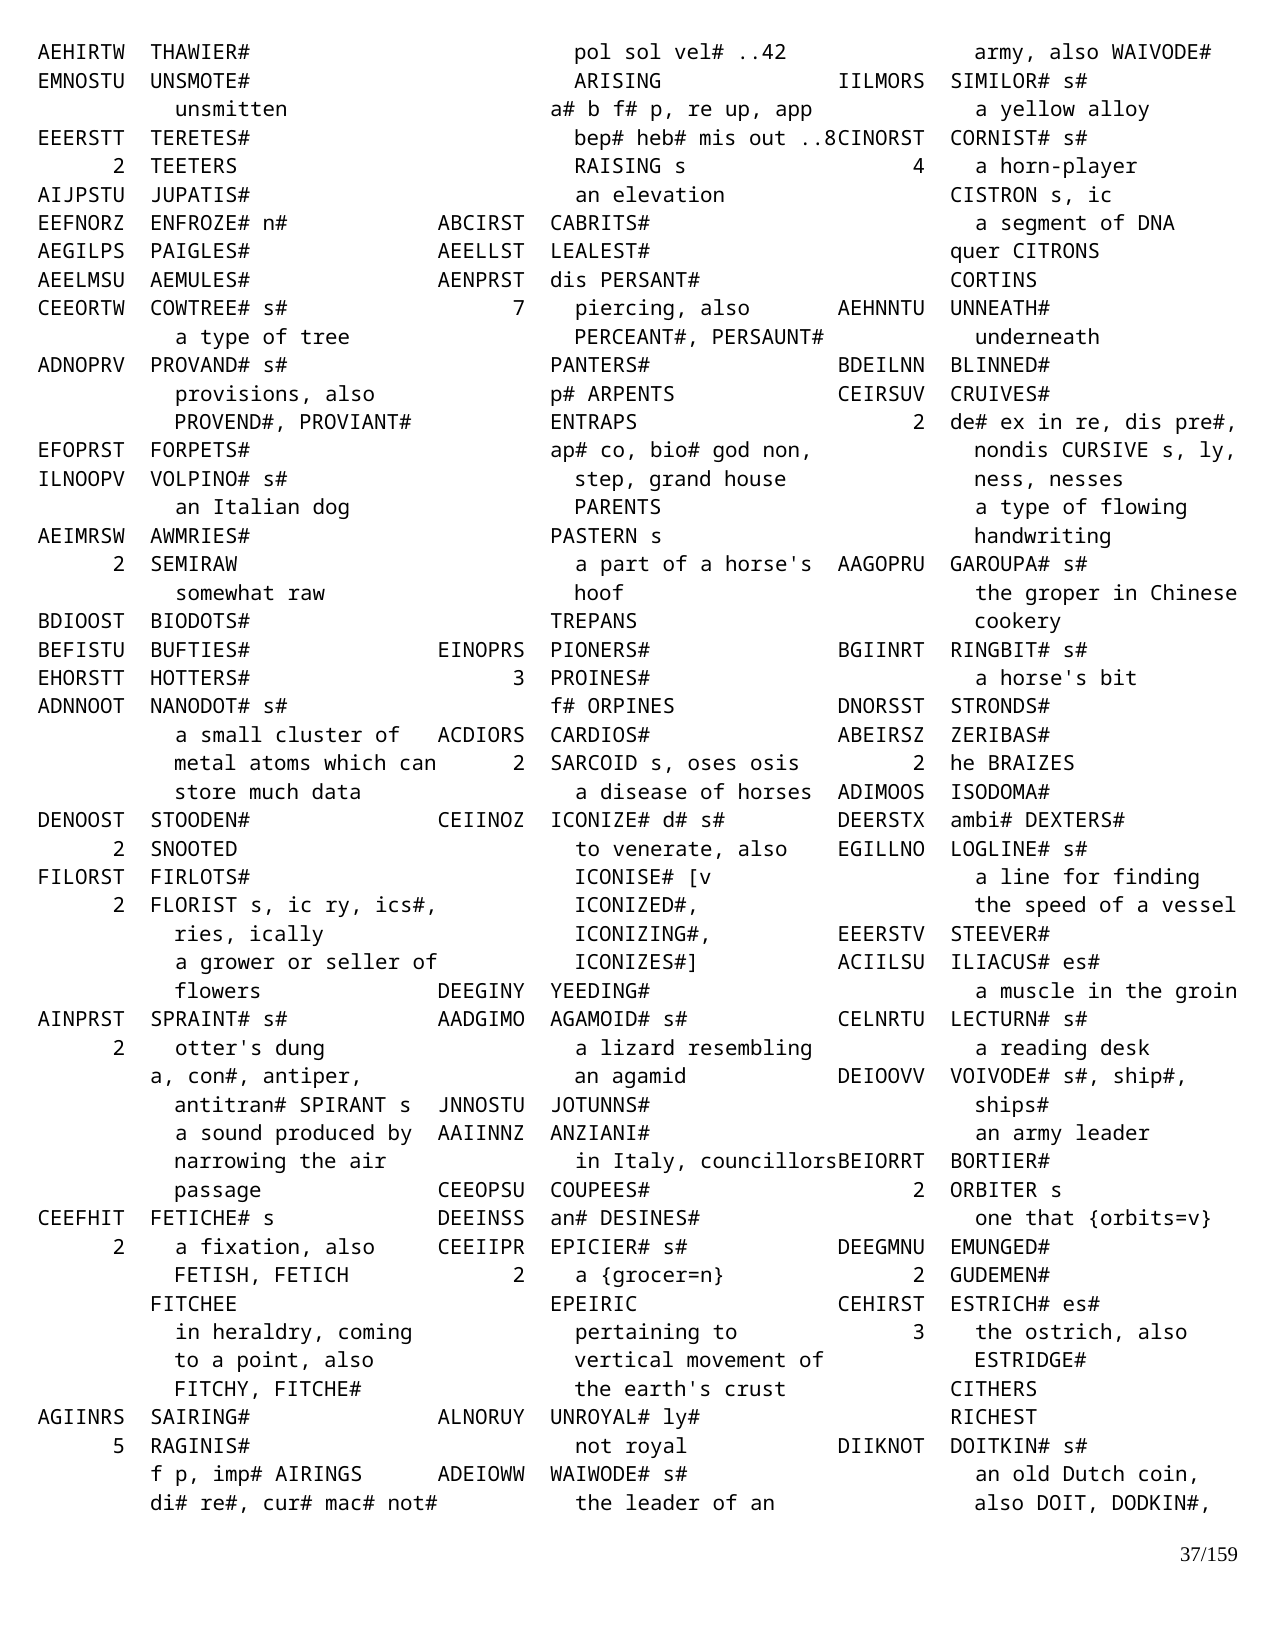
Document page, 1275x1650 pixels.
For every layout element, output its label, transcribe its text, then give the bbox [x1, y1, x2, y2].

text 2 FLORIST s, ic ry, ics#, ries, ically [37, 891, 437, 947]
text 2 otter's dung [37, 1033, 437, 1061]
text CINORST CORNIST# s# [837, 123, 1237, 151]
text DEIOOVV VOIVODE# s#, ship#, ships# [837, 1061, 1237, 1118]
text FITCHEE [37, 1289, 437, 1317]
text ACIILSU ILIACUS# es# [837, 947, 1237, 976]
text p# ARPENTS [437, 379, 837, 407]
text BGIINRT RINGBIT# s# [837, 635, 1237, 663]
text EEERSTT TERETES# [37, 123, 437, 151]
text ap# co, bio# god non, step, grand house PARENTS [437, 436, 837, 521]
text a small cluster of metal atoms which can store much data [37, 720, 437, 805]
text 4 a horn-player [837, 151, 1237, 180]
text ACDIORS CARDIOS# [437, 720, 837, 748]
text ENTRAPS [437, 407, 837, 436]
text AAIINNZ ANZIANI# [437, 1118, 837, 1147]
text in heraldry, coming to a point, also FITCHY, FITCHE# [37, 1317, 437, 1402]
text underneath [837, 322, 1237, 350]
text AEELLST LEALEST# [437, 237, 837, 265]
text a reading desk [837, 1033, 1237, 1061]
text a lizard resembling an agamid [437, 1033, 837, 1090]
text somewhat raw [37, 578, 437, 606]
text DEERSTX ambi# DEXTERS# [837, 805, 1237, 834]
text CISTRON s, ic [837, 180, 1237, 208]
text ILNOOPV VOLPINO# s# [37, 464, 437, 492]
text CEEORTW COWTREE# s# [37, 293, 437, 322]
text quer CITRONS [837, 237, 1237, 265]
text 5 RAGINIS# [37, 1431, 437, 1459]
text 2 SARCOID s, oses osis [437, 748, 837, 777]
text AEHNNTU UNNEATH# [837, 293, 1237, 322]
text AGIINRS SAIRING# [37, 1402, 437, 1431]
text EFOPRST FORPETS# [37, 436, 437, 464]
text 2 a {grocer=n} [437, 1260, 837, 1289]
text a# b f# p, re up, app bep# heb# mis out ..8 RAISING s [437, 94, 837, 180]
text CELNRTU LECTURN# s# [837, 1004, 1237, 1033]
text AADGIMO AGAMOID# s# [437, 1004, 837, 1033]
text to venerate, also ICONISE# [v ICONIZED#, ICONIZING#, ICONIZES#] [437, 834, 837, 976]
text EMNOSTU UNSMOTE# [37, 66, 437, 94]
text PASTERN s [437, 521, 837, 549]
text JNNOSTU JOTUNNS# [437, 1090, 837, 1118]
text AEIMRSW AWMRIES# [37, 521, 437, 549]
text AEGILPS PAIGLES# [37, 237, 437, 265]
text CORTINS [837, 265, 1237, 293]
text DENOOST STOODEN# [37, 805, 437, 834]
text an Italian dog [37, 492, 437, 521]
text IILMORS SIMILOR# s# [837, 66, 1237, 94]
text AEELMSU AEMULES# [37, 265, 437, 293]
text 2 SNOOTED [37, 834, 437, 862]
text ADEIOWW WAIWODE# s# [437, 1459, 837, 1488]
text ALNORUY UNROYAL# ly# [437, 1402, 837, 1431]
text 7 piercing, also PERCEANT#, PERSAUNT# [437, 293, 837, 350]
text AENPRST dis PERSANT# [437, 265, 837, 293]
text CEIRSUV CRUIVES# [837, 379, 1237, 407]
text EEERSTV STEEVER# [837, 919, 1237, 947]
text EPEIRIC [437, 1289, 837, 1317]
text BEFISTU BUFTIES# [37, 635, 437, 663]
text CEHIRST ESTRICH# es# [837, 1289, 1237, 1317]
text 2 GUDEMEN# [837, 1260, 1237, 1289]
text pertaining to vertical movement of the earth's crust [437, 1317, 837, 1402]
text 2 he BRAIZES [837, 748, 1237, 777]
text one that {orbits=v} [837, 1203, 1237, 1232]
text an elevation [437, 180, 837, 208]
text EEFNORZ ENFROZE# n# [37, 208, 437, 237]
text not royal [437, 1431, 837, 1459]
text ABCIRST CABRITS# [437, 208, 837, 237]
text EGILLNO LOGLINE# s# [837, 834, 1237, 862]
text DNORSST STRONDS# [837, 692, 1237, 720]
text a disease of horses [437, 777, 837, 805]
text the leader of an [437, 1488, 837, 1516]
text a segment of DNA [837, 208, 1237, 237]
text a type of flowing handwriting [837, 492, 1237, 549]
text a yellow alloy [837, 94, 1237, 123]
text CEIINOZ ICONIZE# d# s# [437, 805, 837, 834]
text AIJPSTU JUPATIS# [37, 180, 437, 208]
text AEHIRTW THAWIER# [37, 37, 437, 66]
text TREPANS [437, 606, 837, 635]
text a grower or seller of flowers [37, 947, 437, 1004]
text CEEIIPR EPICIER# s# [437, 1232, 837, 1260]
text di# re#, cur# mac# not# [37, 1488, 437, 1516]
text DEEGINY YEEDING# [437, 976, 837, 1004]
text the groper in Chinese cookery [837, 578, 1237, 635]
text a, con#, antiper, antitran# SPIRANT s [37, 1061, 437, 1118]
text RICHEST [837, 1402, 1237, 1431]
text provisions, also PROVEND#, PROVIANT# [37, 379, 437, 436]
text unsmitten [37, 94, 437, 123]
text a line for finding the speed of a vessel [837, 862, 1237, 919]
text an old Dutch coin, also DOIT, DODKIN#, [837, 1459, 1237, 1516]
text an army leader [837, 1118, 1237, 1147]
text DEEINSS an# DESINES# [437, 1203, 837, 1232]
text a type of tree [37, 322, 437, 350]
text pol sol vel# ..42 ARISING [437, 37, 837, 94]
text f# ORPINES [437, 692, 837, 720]
text CEEFHIT FETICHE# s [37, 1203, 437, 1232]
text 2 de# ex in re, dis pre#, nondis CURSIVE s, ly, ness, nesses [837, 407, 1237, 492]
text ABEIRSZ ZERIBAS# [837, 720, 1237, 748]
text in Italy, councillors [437, 1147, 837, 1175]
text 3 the ostrich, also ESTRIDGE# [837, 1317, 1237, 1374]
text a sound produced by narrowing the air passage [37, 1118, 437, 1203]
text AINPRST SPRAINT# s# [37, 1004, 437, 1033]
text AAGOPRU GAROUPA# s# [837, 549, 1237, 578]
text BEIORRT BORTIER# [837, 1147, 1237, 1175]
text PANTERS# [437, 350, 837, 379]
text DIIKNOT DOITKIN# s# [837, 1431, 1237, 1459]
text CITHERS [837, 1374, 1237, 1402]
text FILORST FIRLOTS# [37, 862, 437, 891]
text EINOPRS PIONERS# [437, 635, 837, 663]
text ADIMOOS ISODOMA# [837, 777, 1237, 805]
text ADNNOOT NANODOT# s# [37, 692, 437, 720]
text 2 ORBITER s [837, 1175, 1237, 1203]
text f p, imp# AIRINGS [37, 1459, 437, 1488]
text 2 SEMIRAW [37, 549, 437, 578]
text 3 PROINES# [437, 663, 837, 692]
text a horse's bit [837, 663, 1237, 692]
text 2 a fixation, also FETISH, FETICH [37, 1232, 437, 1289]
text 2 TEETERS [37, 151, 437, 180]
text a muscle in the groin [837, 976, 1237, 1004]
text EHORSTT HOTTERS# [37, 663, 437, 692]
text DEEGMNU EMUNGED# [837, 1232, 1237, 1260]
text ADNOPRV PROVAND# s# [37, 350, 437, 379]
text a part of a horse's hoof [437, 549, 837, 606]
text BDEILNN BLINNED# [837, 350, 1237, 379]
text army, also WAIVODE# [837, 37, 1237, 66]
text BDIOOST BIODOTS# [37, 606, 437, 635]
text CEEOPSU COUPEES# [437, 1175, 837, 1203]
